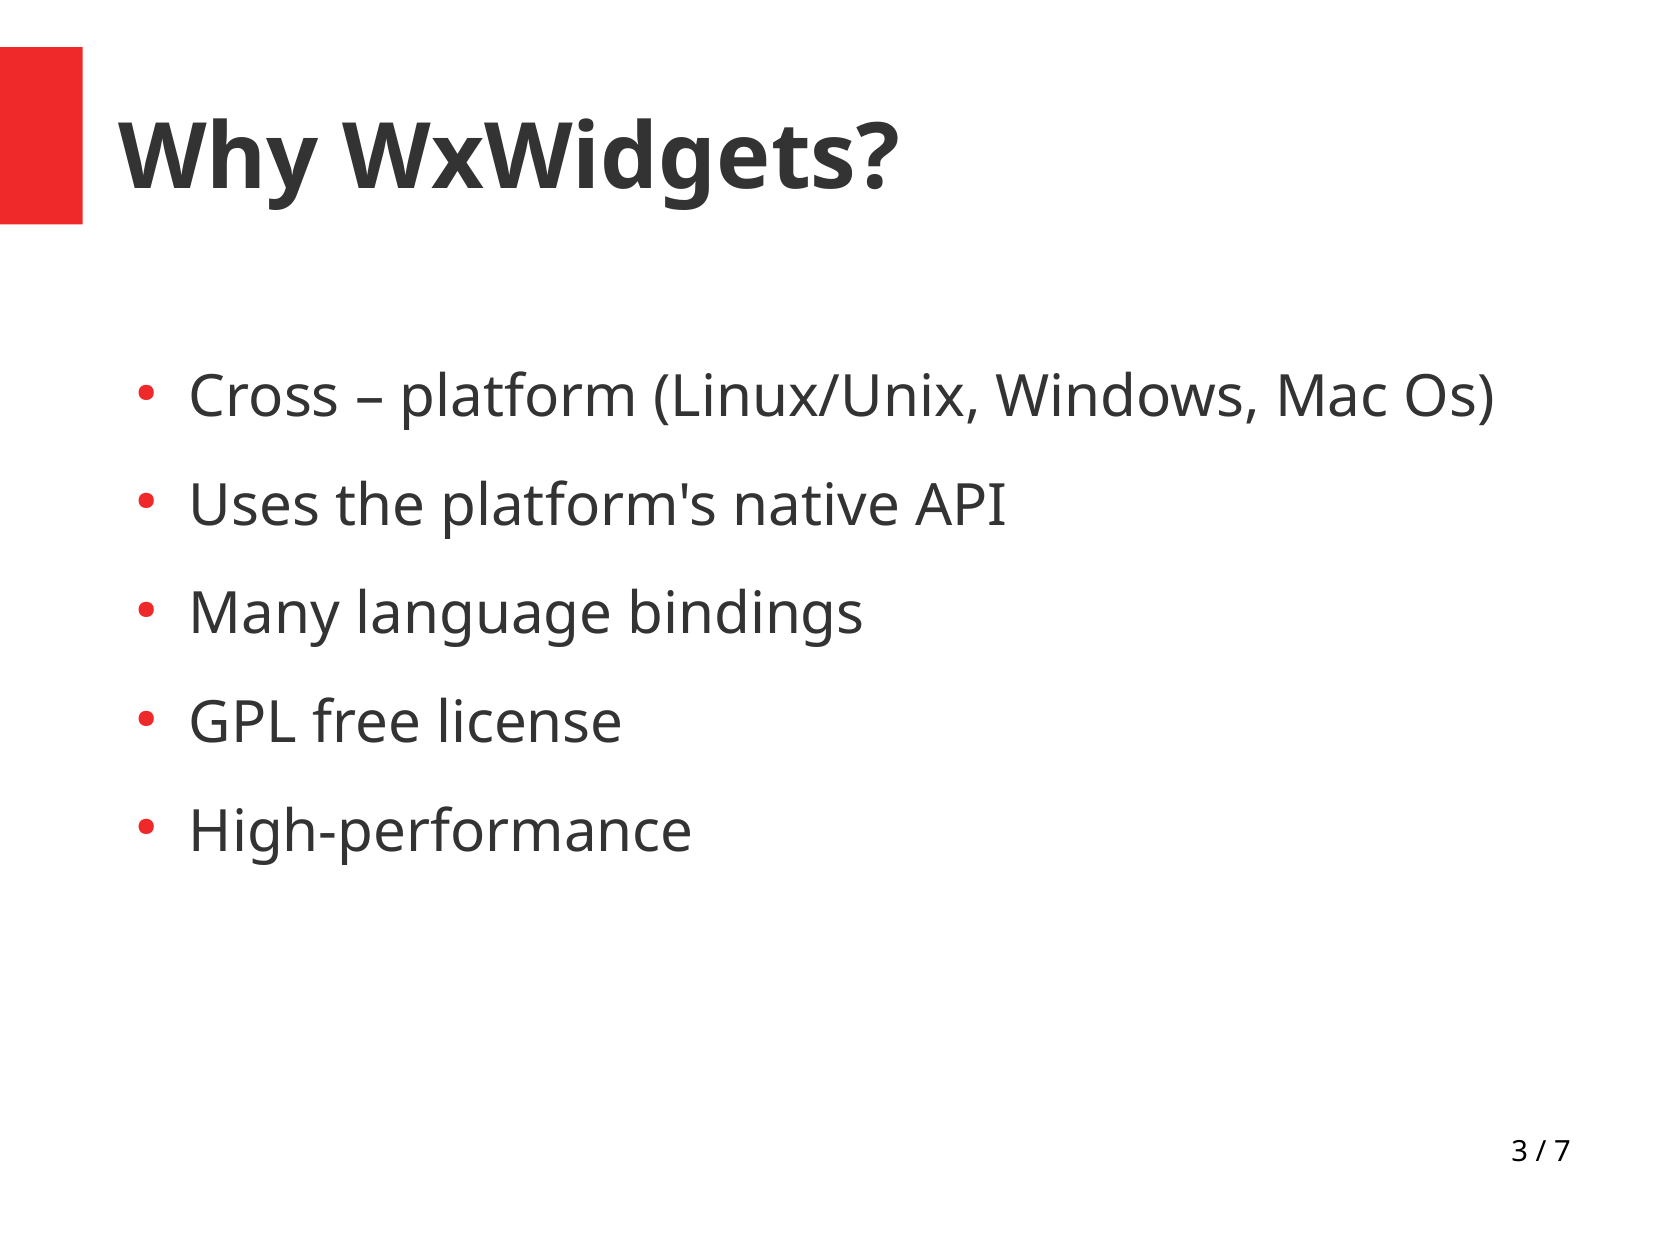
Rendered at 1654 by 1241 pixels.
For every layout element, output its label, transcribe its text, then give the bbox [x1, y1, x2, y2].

title Why WxWidgets? [118, 49, 1571, 257]
list Cross – platform (Linux/Unix, Windows, Mac Os) Uses the platform's native API Many language bindings GPL free license High-performance [118, 354, 1606, 1074]
